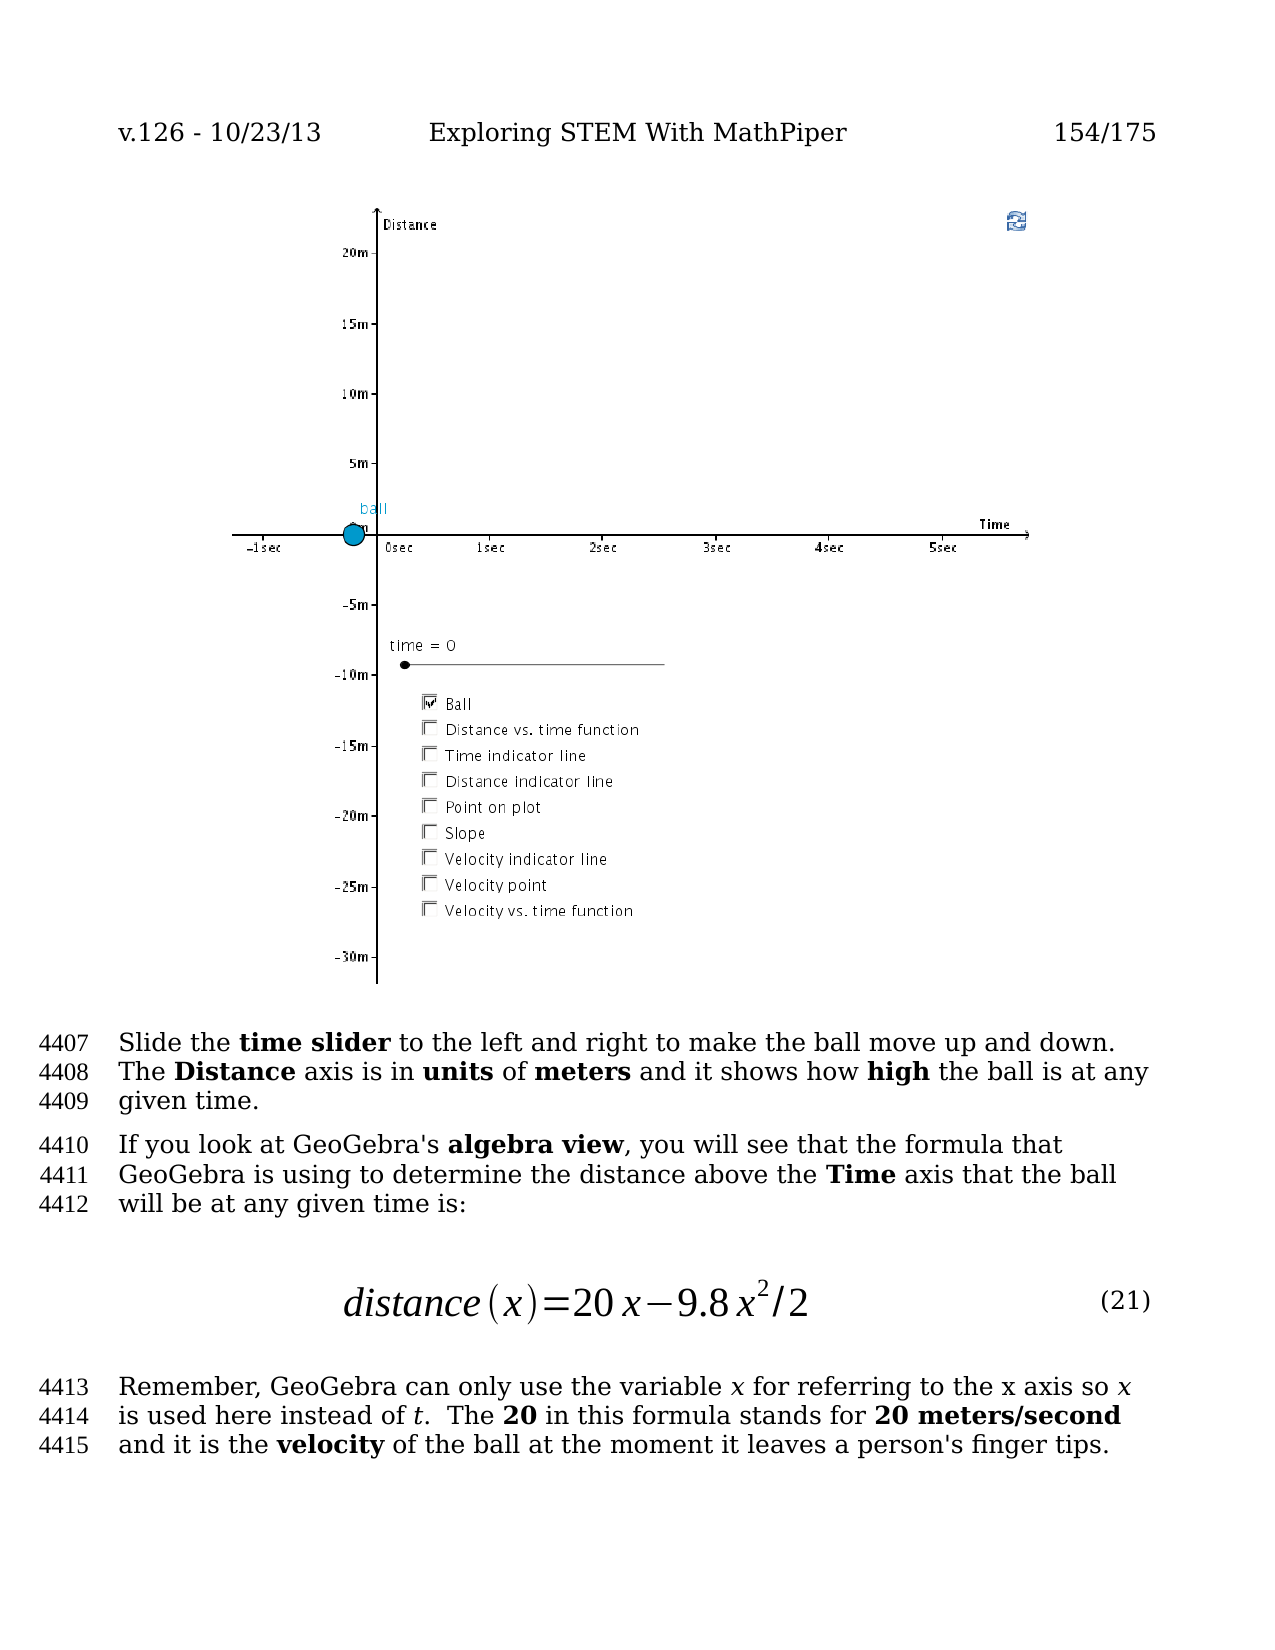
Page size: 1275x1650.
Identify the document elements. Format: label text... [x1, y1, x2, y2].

table_header (21) [1041, 1269, 1157, 1334]
text Remember, GeoGebra can only use the variable x for referring to the x axis so x is used here instead of t. The 20 in this formula stands for 20 meters/second and it is the velocity of the ball at the moment it leaves a person's finger tips. [118, 1372, 1157, 1460]
picture [232, 208, 1029, 984]
table_header [118, 1269, 1041, 1334]
text Slide the time slider to the left and right to make the ball move up and down. The Distance axis is in units of meters and it shows how high the ball is at any given time. [118, 1027, 1157, 1115]
text If you look at GeoGebra's algebra view, you will see that the formula that GeoGebra is using to determine the distance above the Time axis that the ball will be at any given time is: [118, 1130, 1157, 1218]
